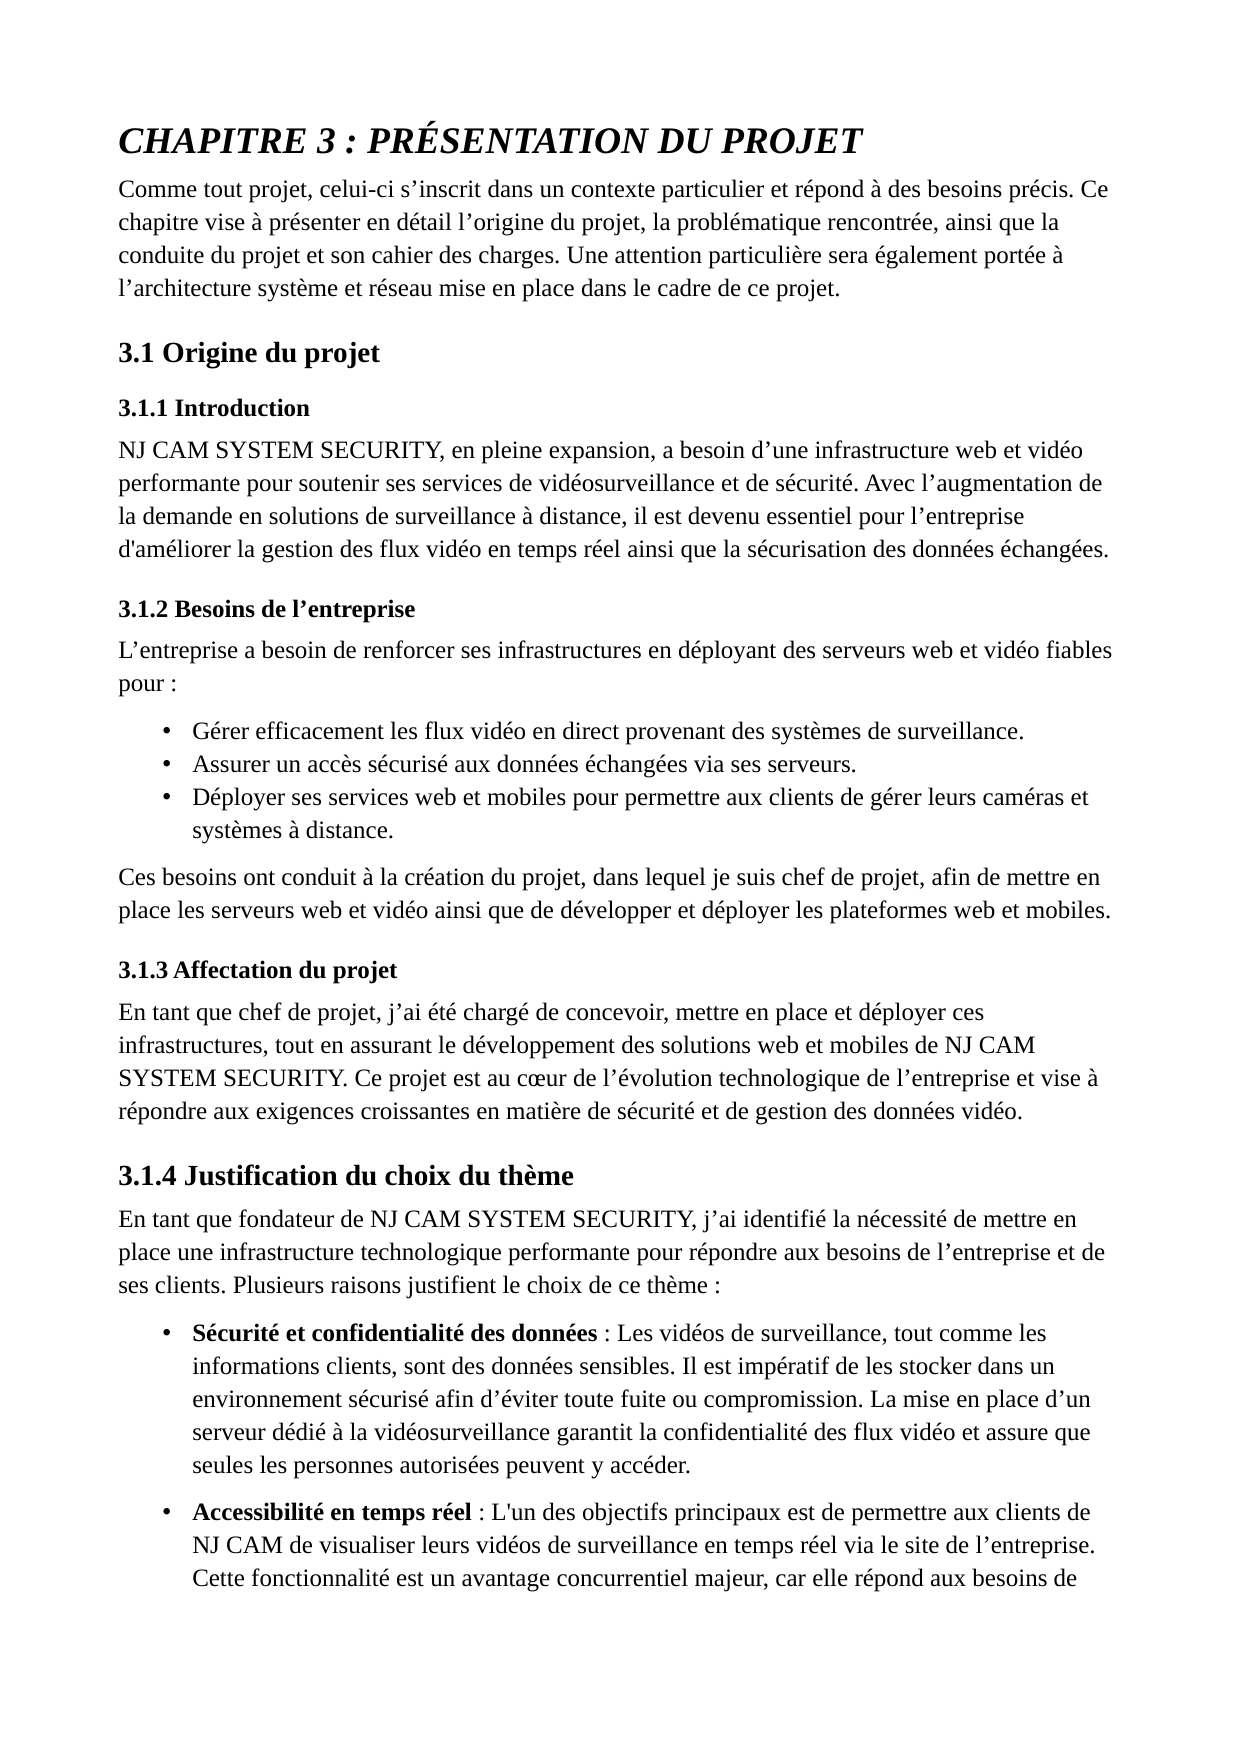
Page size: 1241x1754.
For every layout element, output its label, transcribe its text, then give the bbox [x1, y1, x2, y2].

text Comme tout projet, celui-ci s’inscrit dans un contexte particulier et répond à des besoins précis. Ce chapitre vise à présenter en détail l’origine du projet, la problématique rencontrée, ainsi que la conduite du projet et son cahier des charges. Une attention particulière sera également portée à l’architecture système et réseau mise en place dans le cadre de ce projet. [118, 174, 1122, 302]
text Ces besoins ont conduit à la création du projet, dans lequel je suis chef de projet, afin de mettre en place les serveurs web et vidéo ainsi que de développer et déployer les plateformes web et mobiles. [118, 862, 1122, 924]
subtitle 3.1 Origine du projet [118, 335, 1122, 368]
list Déployer ses services web et mobiles pour permettre aux clients de gérer leurs caméras et systèmes à distance. [162, 782, 1122, 844]
subtitle 3.1.2 Besoins de l’entreprise [118, 594, 1122, 623]
subtitle 3.1.3 Affectation du projet [118, 956, 1122, 984]
text L’entreprise a besoin de renforcer ses infrastructures en déployant des serveurs web et vidéo fiables pour : [118, 635, 1122, 697]
subtitle 3.1.4 Justification du choix du thème [118, 1158, 1122, 1192]
list Accessibilité en temps réel : L'un des objectifs principaux est de permettre aux clients de NJ CAM de visualiser leurs vidéos de surveillance en temps réel via le site de l’entreprise. Cette fonctionnalité est un avantage concurrentiel majeur, car elle répond aux besoins de [162, 1497, 1122, 1592]
text En tant que fondateur de NJ CAM SYSTEM SECURITY, j’ai identifié la nécessité de mettre en place une infrastructure technologique performante pour répondre aux besoins de l’entreprise et de ses clients. Plusieurs raisons justifient le choix de ce thème : [118, 1204, 1122, 1299]
text NJ CAM SYSTEM SECURITY, en pleine expansion, a besoin d’une infrastructure web et vidéo performante pour soutenir ses services de vidéosurveillance et de sécurité. Avec l’augmentation de la demande en solutions de surveillance à distance, il est devenu essentiel pour l’entreprise d'améliorer la gestion des flux vidéo en temps réel ainsi que la sécurisation des données échangées. [118, 435, 1122, 563]
subtitle 3.1.1 Introduction [118, 393, 1122, 422]
text En tant que chef de projet, j’ai été chargé de concevoir, mettre en place et déployer ces infrastructures, tout en assurant le développement des solutions web et mobiles de NJ CAM SYSTEM SECURITY. Ce projet est au cœur de l’évolution technologique de l’entreprise et vise à répondre aux exigences croissantes en matière de sécurité et de gestion des données vidéo. [118, 997, 1122, 1125]
list Assurer un accès sécurisé aux données échangées via ses serveurs. [162, 749, 1122, 778]
list Gérer efficacement les flux vidéo en direct provenant des systèmes de surveillance. [162, 716, 1122, 744]
list Sécurité et confidentialité des données : Les vidéos de surveillance, tout comme les informations clients, sont des données sensibles. Il est impératif de les stocker dans un environnement sécurisé afin d’éviter toute fuite ou compromission. La mise en place d’un serveur dédié à la vidéosurveillance garantit la confidentialité des flux vidéo et assure que seules les personnes autorisées peuvent y accéder. [162, 1318, 1122, 1479]
subtitle CHAPITRE 3 : PRÉSENTATION DU PROJET [118, 118, 1122, 161]
